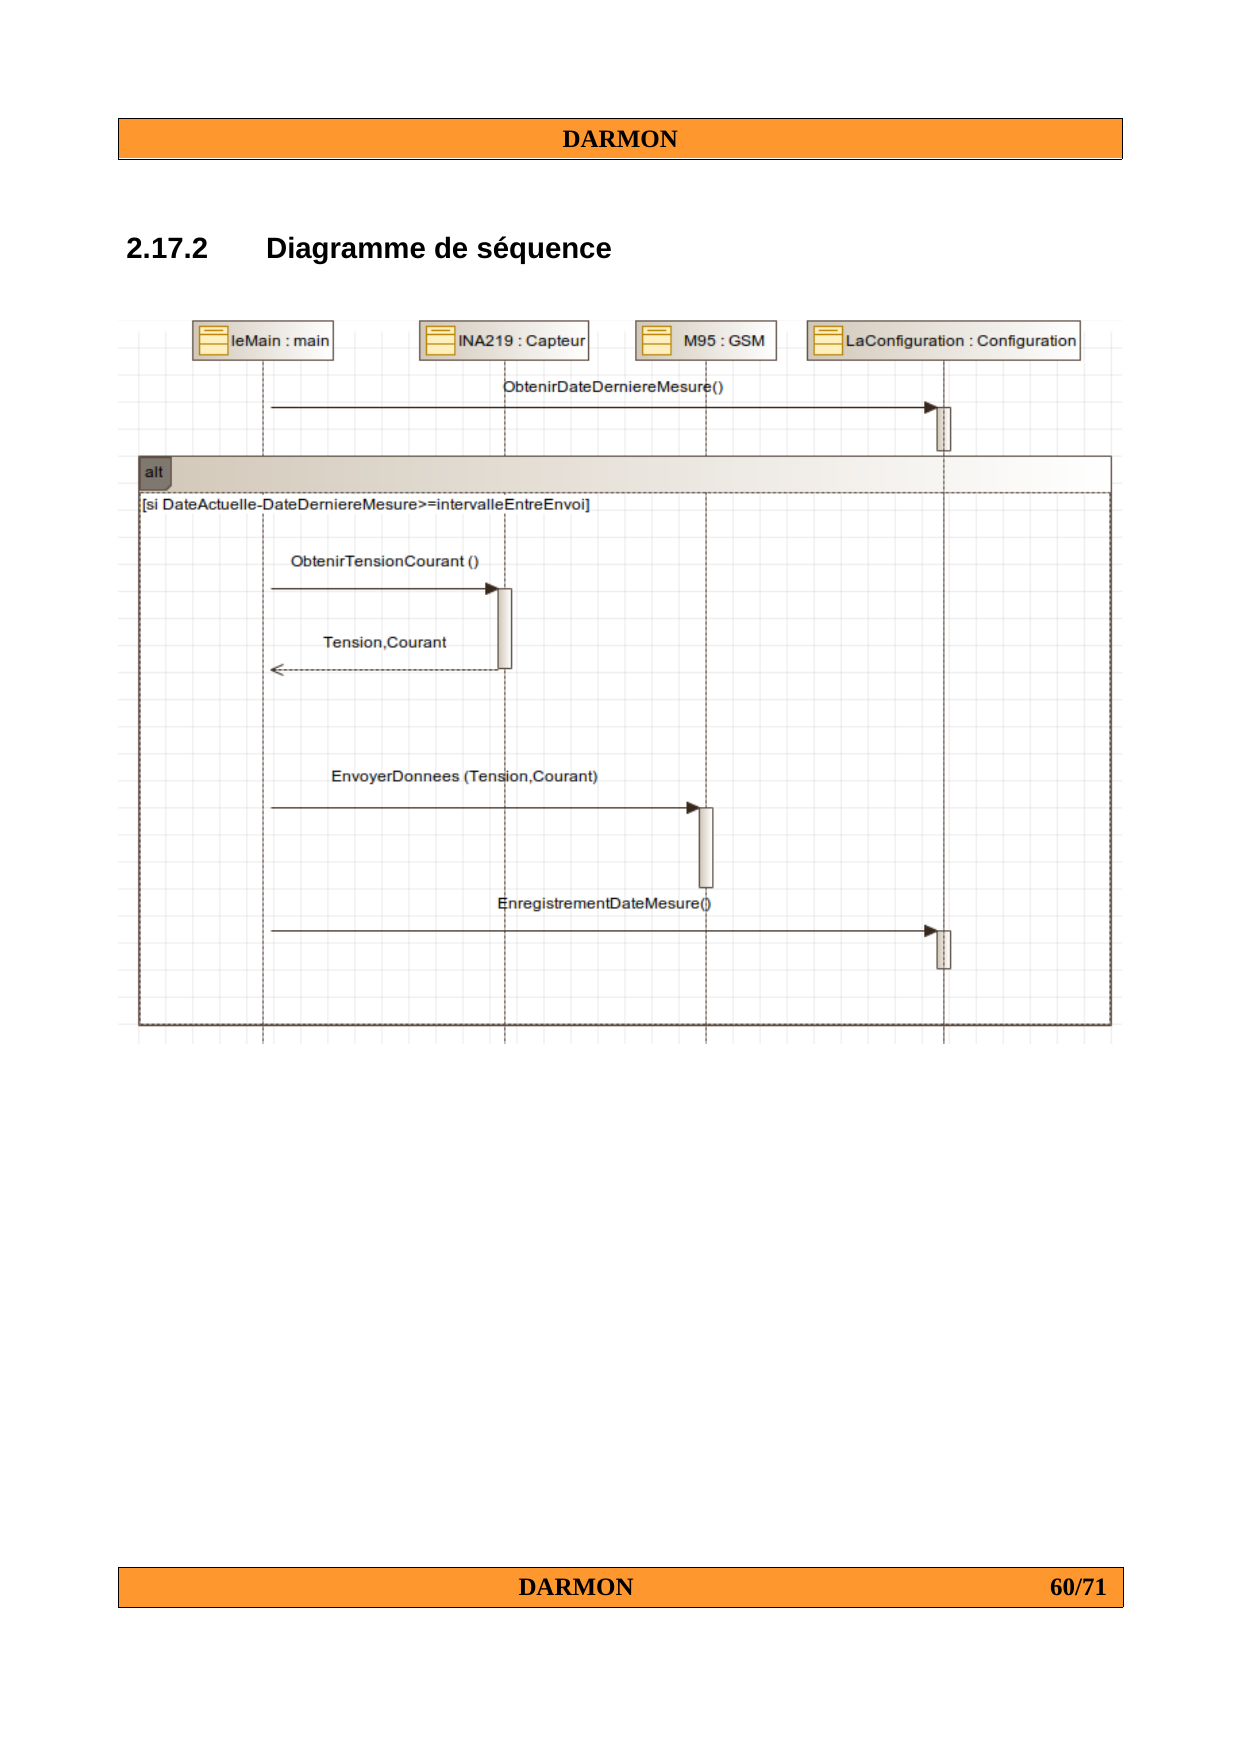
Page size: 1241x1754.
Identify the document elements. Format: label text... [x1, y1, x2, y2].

subtitle Diagramme de séquence [118, 231, 1122, 265]
picture [118, 320, 1123, 1044]
